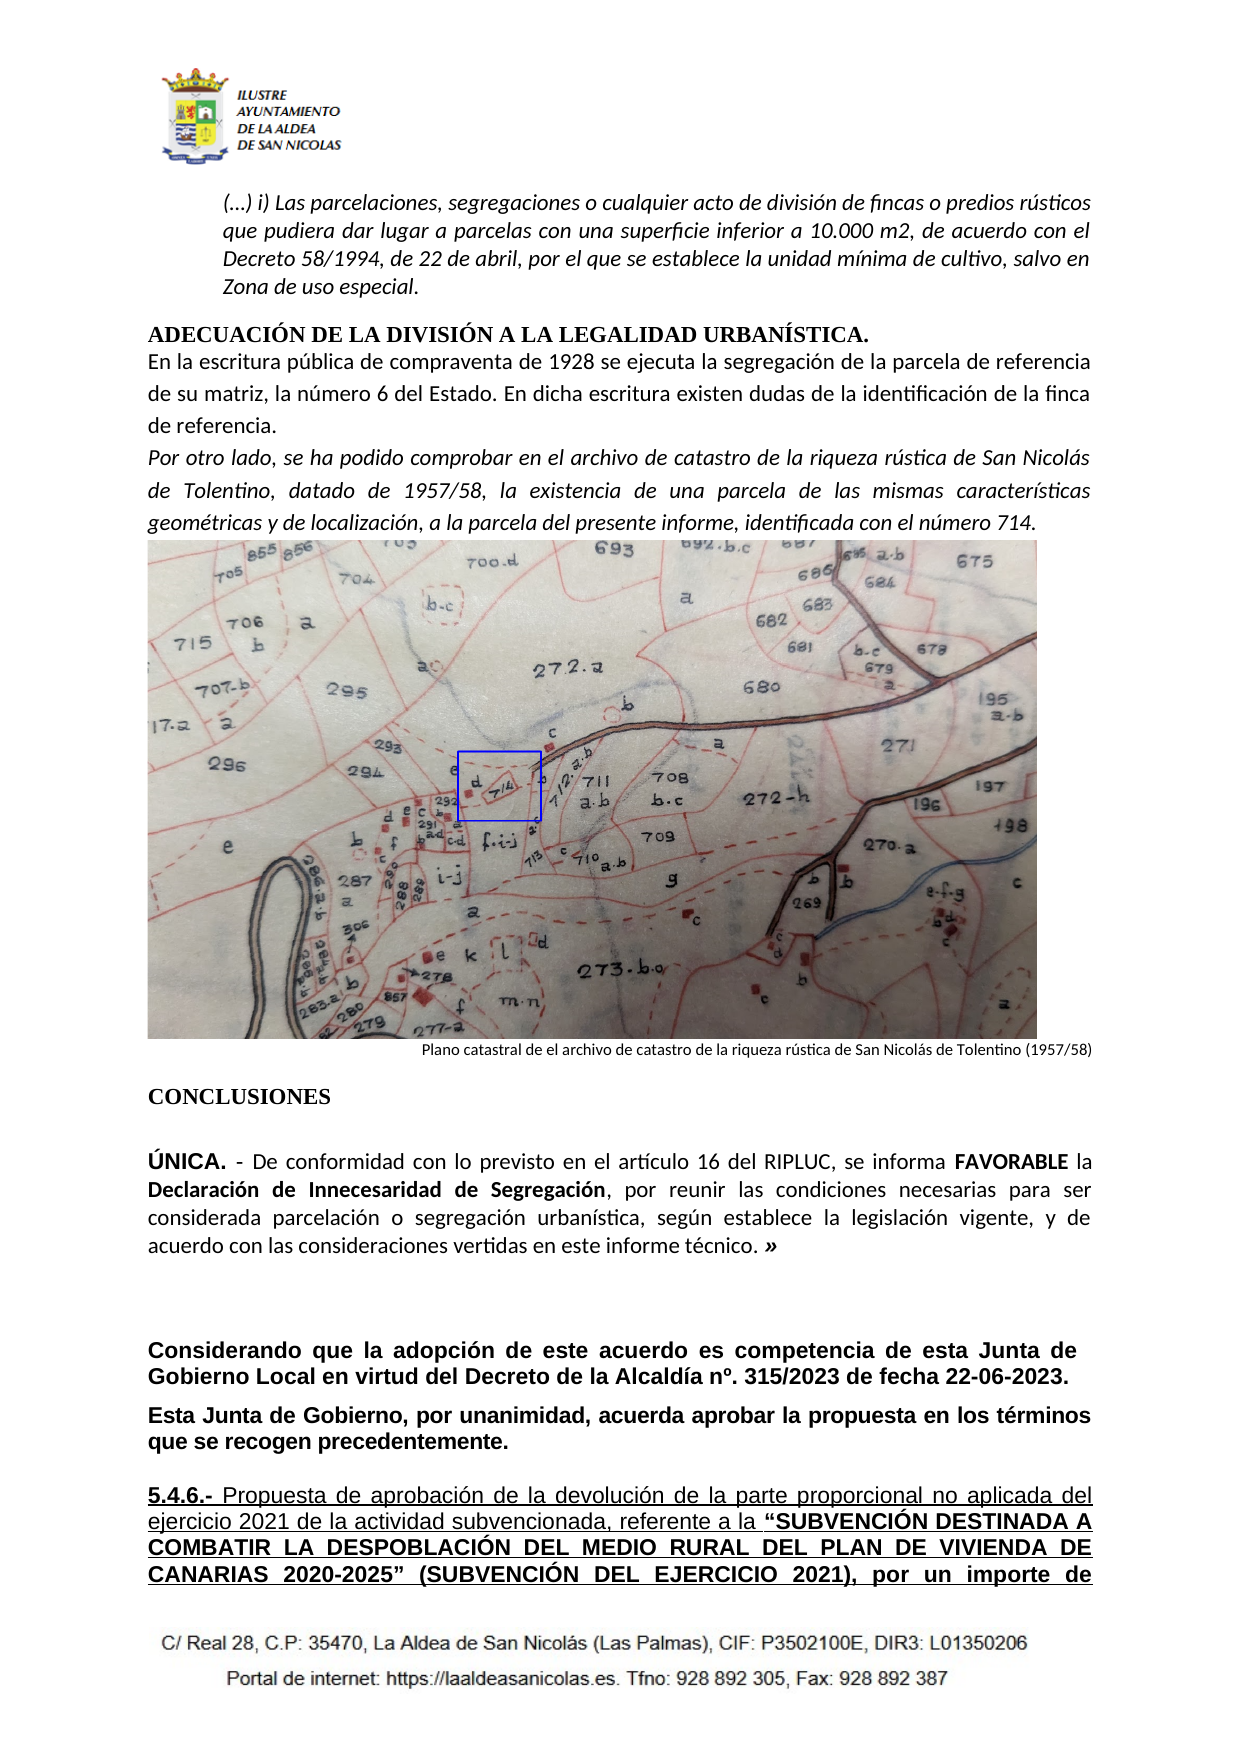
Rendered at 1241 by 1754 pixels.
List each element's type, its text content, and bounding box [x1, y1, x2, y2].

picture [148, 60, 357, 172]
picture [148, 540, 1037, 1039]
picture [149, 1627, 1034, 1694]
text Plano catastral de el archivo de catastro de la riqueza rústica de San Nicolás de Tolentino (1957/58) [148, 1039, 1093, 1059]
text 5.4.6.- Propuesta de aprobación de la devolución de la parte proporcional no aplicada del [148, 1482, 1093, 1504]
text COMBATIR LA DESPOBLACIÓN DEL MEDIO RURAL DEL PLAN DE VIVIENDA DE [148, 1532, 1093, 1557]
text Esta Junta de Gobierno, por unanimidad, acuerda aprobar la propuesta en los términos que se recogen precedentemente. [148, 1402, 1093, 1455]
text En la escritura pública de compraventa de 1928 se ejecuta la segregación de la parcela de referencia de su matriz, la número 6 del Estado. En dicha escritura existen dudas de la identificación de la finca de referencia. [148, 347, 1093, 439]
subtitle ADECUACIÓN DE LA DIVISIÓN A LA LEGALIDAD URBANÍSTICA. [148, 321, 1093, 347]
text ÚNICA. - De conformidad con lo previsto en el artículo 16 del RIPLUC, se informa FAVORABLE la Declaración de Innecesaridad de Segregación, por reunir las condiciones necesarias para ser considerada parcelación o segregación urbanística, según establece la legislación vigente, y de acuerdo con las consideraciones vertidas en este informe técnico. » [148, 1147, 1093, 1259]
text (…) i) Las parcelaciones, segregaciones o cualquier acto de división de fincas o predios rústicos que pudiera dar lugar a parcelas con una superficie inferior a 10.000 m2, de acuerdo con el Decreto 58/1994, de 22 de abril, por el que se establece la unidad mínima de cultivo, salvo en Zona de uso especial. [223, 188, 1093, 301]
text Considerando que la adopción de este acuerdo es competencia de esta Junta de Gobierno Local en virtud del Decreto de la Alcaldía nº. 315/2023 de fecha 22-06-2023. [148, 1337, 1078, 1389]
text CANARIAS 2020-2025” (SUBVENCIÓN DEL EJERCICIO 2021), por un importe de [148, 1558, 1093, 1584]
text ejercicio 2021 de la actividad subvencionada, referente a la “SUBVENCIÓN DESTINADA A [148, 1506, 1093, 1531]
text Por otro lado, se ha podido comprobar en el archivo de catastro de la riqueza rústica de San Nicolás de Tolentino, datado de 1957/58, la existencia de una parcela de las mismas características geométricas y de localización, a la parcela del presente informe, identificada con el número 714. [148, 443, 1093, 536]
subtitle CONCLUSIONES [148, 1083, 1093, 1109]
